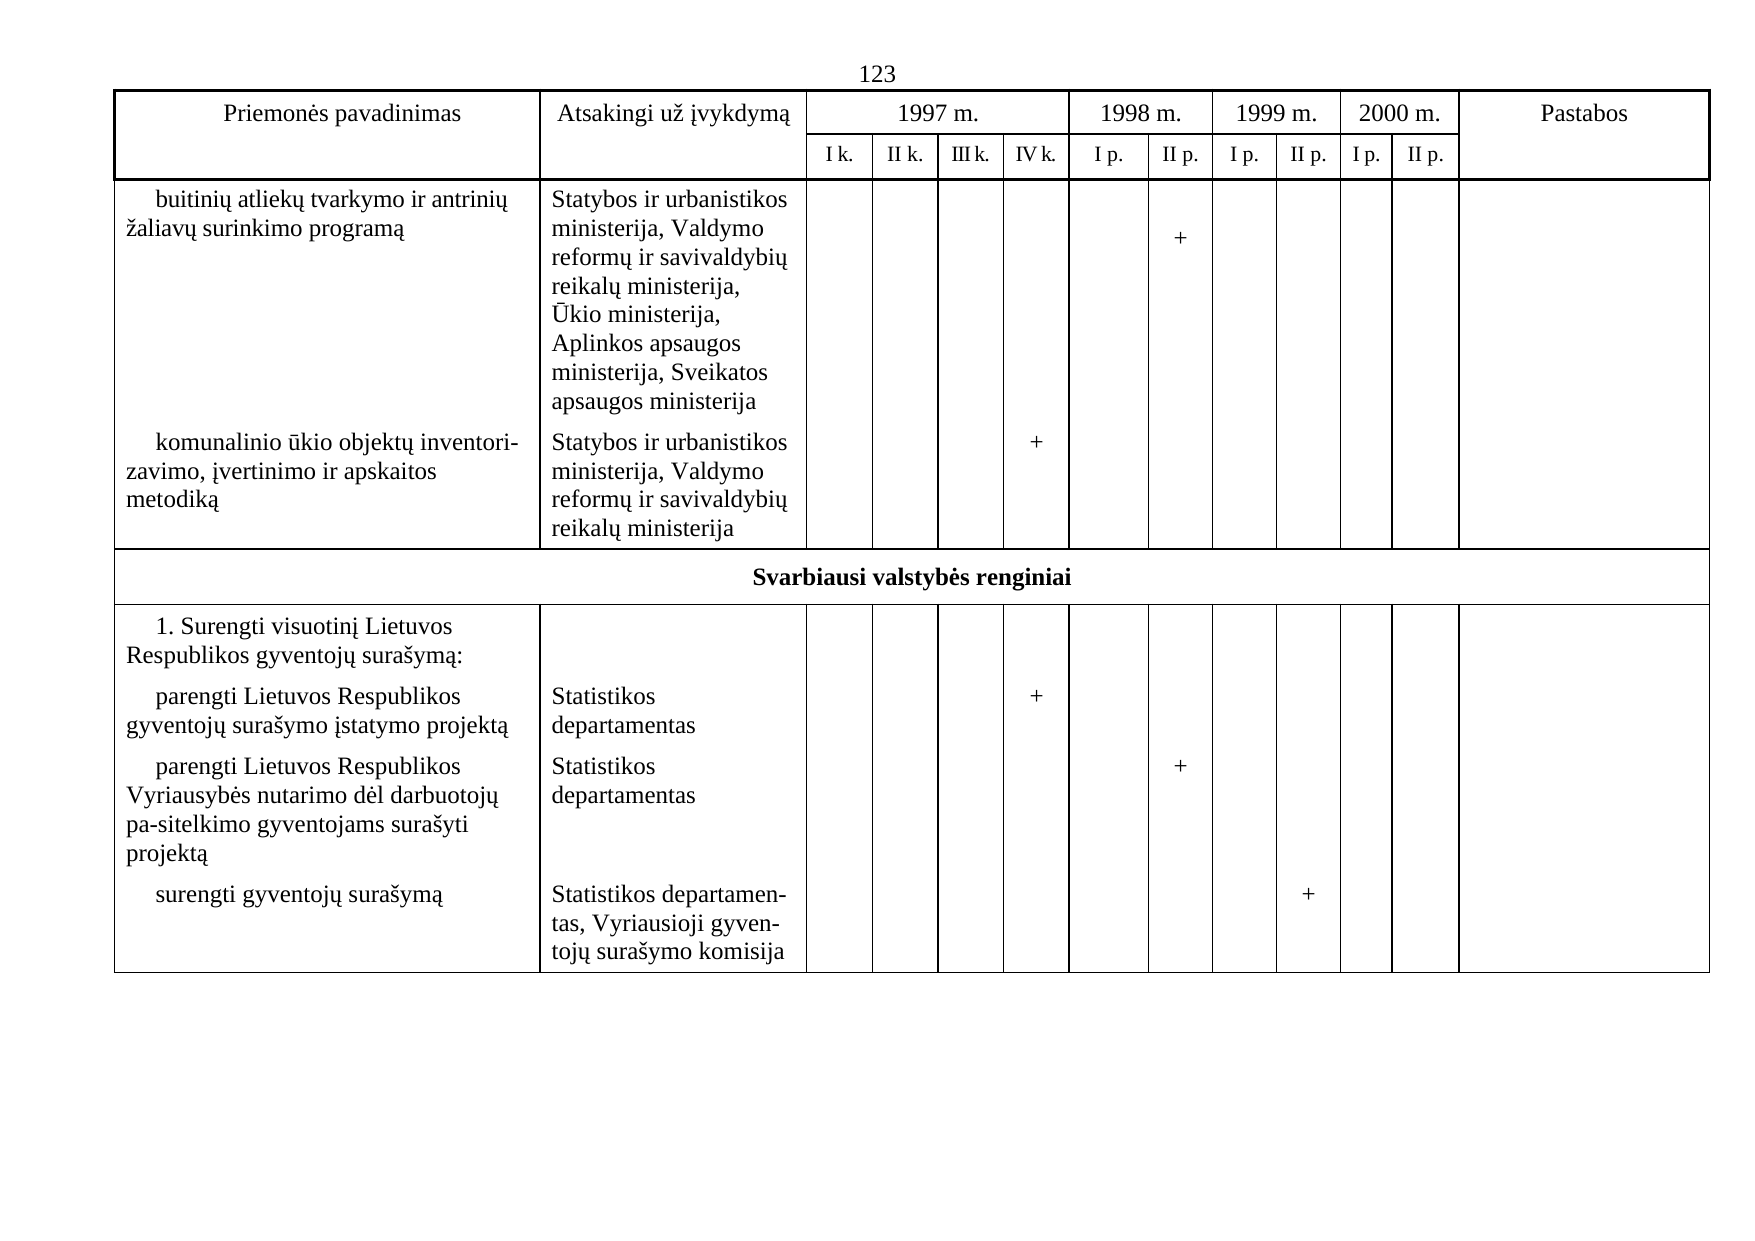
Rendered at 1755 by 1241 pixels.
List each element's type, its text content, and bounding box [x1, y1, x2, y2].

table_cell [807, 421, 872, 548]
table_cell I p. [1070, 135, 1148, 178]
table_cell Statybos ir urbanistikos ministerija, Valdymo reformų ir savivaldybių reikalų ministerija [541, 421, 806, 548]
table_cell [1393, 873, 1458, 971]
table_cell II p. [1277, 135, 1340, 178]
table_cell [873, 675, 937, 745]
table_cell [938, 973, 1003, 1017]
table_cell + [1149, 181, 1212, 421]
table_cell [939, 873, 1003, 971]
table_cell [1004, 181, 1068, 421]
table_cell [1149, 605, 1212, 675]
table_cell [1213, 745, 1276, 873]
table_cell [1460, 873, 1709, 971]
table_cell [1341, 873, 1391, 971]
table_cell [1070, 675, 1148, 745]
table_header Priemonės pavadinimas [116, 92, 539, 133]
table_cell II p. [1149, 135, 1212, 178]
table_cell [1341, 181, 1391, 421]
table_cell [1393, 181, 1458, 421]
table_cell [1277, 421, 1340, 548]
table_cell [1004, 873, 1068, 971]
table_cell + [1149, 745, 1212, 873]
table_header Pastabos [1460, 92, 1708, 133]
table_cell [807, 873, 872, 971]
table_cell [1277, 675, 1340, 745]
table_cell [1277, 181, 1340, 421]
table_cell [1459, 973, 1709, 1017]
table_header 1999 m. [1213, 92, 1340, 133]
table_cell [1213, 421, 1276, 548]
table_cell II p. [1393, 135, 1458, 178]
table_cell [1004, 605, 1068, 675]
table_cell [1393, 605, 1458, 675]
table_cell I p. [1213, 135, 1276, 178]
table_cell [1460, 421, 1709, 548]
table_cell Svarbiausi valstybės renginiai [115, 550, 1709, 603]
table_cell 1. Surengti visuotinį Lietuvos Respublikos gyventojų surašymą: [115, 605, 539, 675]
table_cell [807, 675, 872, 745]
table_header Atsakingi už įvykdymą [541, 92, 806, 133]
table_cell IV k. [1004, 135, 1068, 178]
table_cell [1341, 605, 1391, 675]
table_cell komunalinio ūkio objektų inventori-zavimo, įvertinimo ir apskaitos metodiką [115, 421, 539, 548]
table_cell [873, 181, 937, 421]
table_cell [1393, 421, 1458, 548]
table_cell + [1277, 873, 1340, 971]
table_cell [1392, 973, 1459, 1017]
table_cell [1276, 973, 1341, 1017]
table_cell parengti Lietuvos Respublikos Vyriausybės nutarimo dėl darbuotojų pa-sitelkimo gyventojams surašyti projektą [115, 745, 539, 873]
table_cell [115, 973, 540, 1017]
table_cell [939, 181, 1003, 421]
table_cell [807, 605, 872, 675]
table_cell [939, 745, 1003, 873]
table_cell surengti gyventojų surašymą [115, 873, 539, 971]
table_cell [1341, 421, 1391, 548]
table_cell [1393, 675, 1458, 745]
table_cell [541, 605, 806, 675]
table_cell I p. [1341, 135, 1391, 178]
table_cell [540, 973, 807, 1017]
table_cell [939, 605, 1003, 675]
table_cell [541, 133, 806, 178]
table_cell [872, 973, 938, 1017]
table_cell [1213, 605, 1276, 675]
table_cell [1212, 973, 1276, 1017]
table_cell [1070, 605, 1148, 675]
table_cell [1460, 181, 1709, 421]
table_cell [1341, 745, 1391, 873]
table_cell [1004, 973, 1069, 1017]
table_cell [939, 675, 1003, 745]
table_cell [1149, 873, 1212, 971]
table_cell III k. [939, 135, 1003, 178]
table_cell [1070, 745, 1148, 873]
table_header 2000 m. [1341, 92, 1458, 133]
table_cell Statybos ir urbanistikos ministerija, Valdymo reformų ir savivaldybių reikalų ministerija, Ūkio ministerija, Aplinkos apsaugos ministerija, Sveikatos apsaugos ministerija [541, 181, 806, 421]
table_cell [1277, 745, 1340, 873]
table_cell [1149, 421, 1212, 548]
table_cell [1004, 745, 1068, 873]
table_cell [807, 973, 872, 1017]
table_cell [873, 745, 937, 873]
table_cell [1213, 181, 1276, 421]
table_cell buitinių atliekų tvarkymo ir antrinių žaliavų surinkimo programą [115, 181, 539, 421]
table_cell [1070, 421, 1148, 548]
table_cell [1070, 181, 1148, 421]
table_cell [1341, 973, 1392, 1017]
table_cell [116, 133, 539, 178]
table_cell [873, 421, 937, 548]
table_cell [939, 421, 1003, 548]
table_cell Statistikos departamentas [541, 745, 806, 873]
table_cell [1213, 873, 1276, 971]
table_cell [1148, 973, 1212, 1017]
table_header 1998 m. [1070, 92, 1212, 133]
table_cell Statistikos departamentas [541, 675, 806, 745]
table_cell [1149, 675, 1212, 745]
table_cell + [1004, 675, 1068, 745]
table_cell I k. [807, 135, 872, 178]
table_cell [1070, 873, 1148, 971]
table_cell [1393, 745, 1458, 873]
table_cell [807, 745, 872, 873]
table_cell [1460, 745, 1709, 873]
table_cell parengti Lietuvos Respublikos gyventojų surašymo įstatymo projektą [115, 675, 539, 745]
table_cell [1460, 605, 1709, 675]
table_cell [1460, 133, 1708, 178]
table_cell [1069, 973, 1148, 1017]
table_cell [873, 605, 937, 675]
table_header 1997 m. [807, 92, 1068, 133]
table_cell [1213, 675, 1276, 745]
table_cell + [1004, 421, 1068, 548]
table_cell Statistikos departamen-tas, Vyriausioji gyven-tojų surašymo komisija [541, 873, 806, 971]
table_cell [807, 181, 872, 421]
table_cell II k. [873, 135, 937, 178]
table_cell [1277, 605, 1340, 675]
table_cell [873, 873, 937, 971]
table_cell [1341, 675, 1391, 745]
table_cell [1460, 675, 1709, 745]
